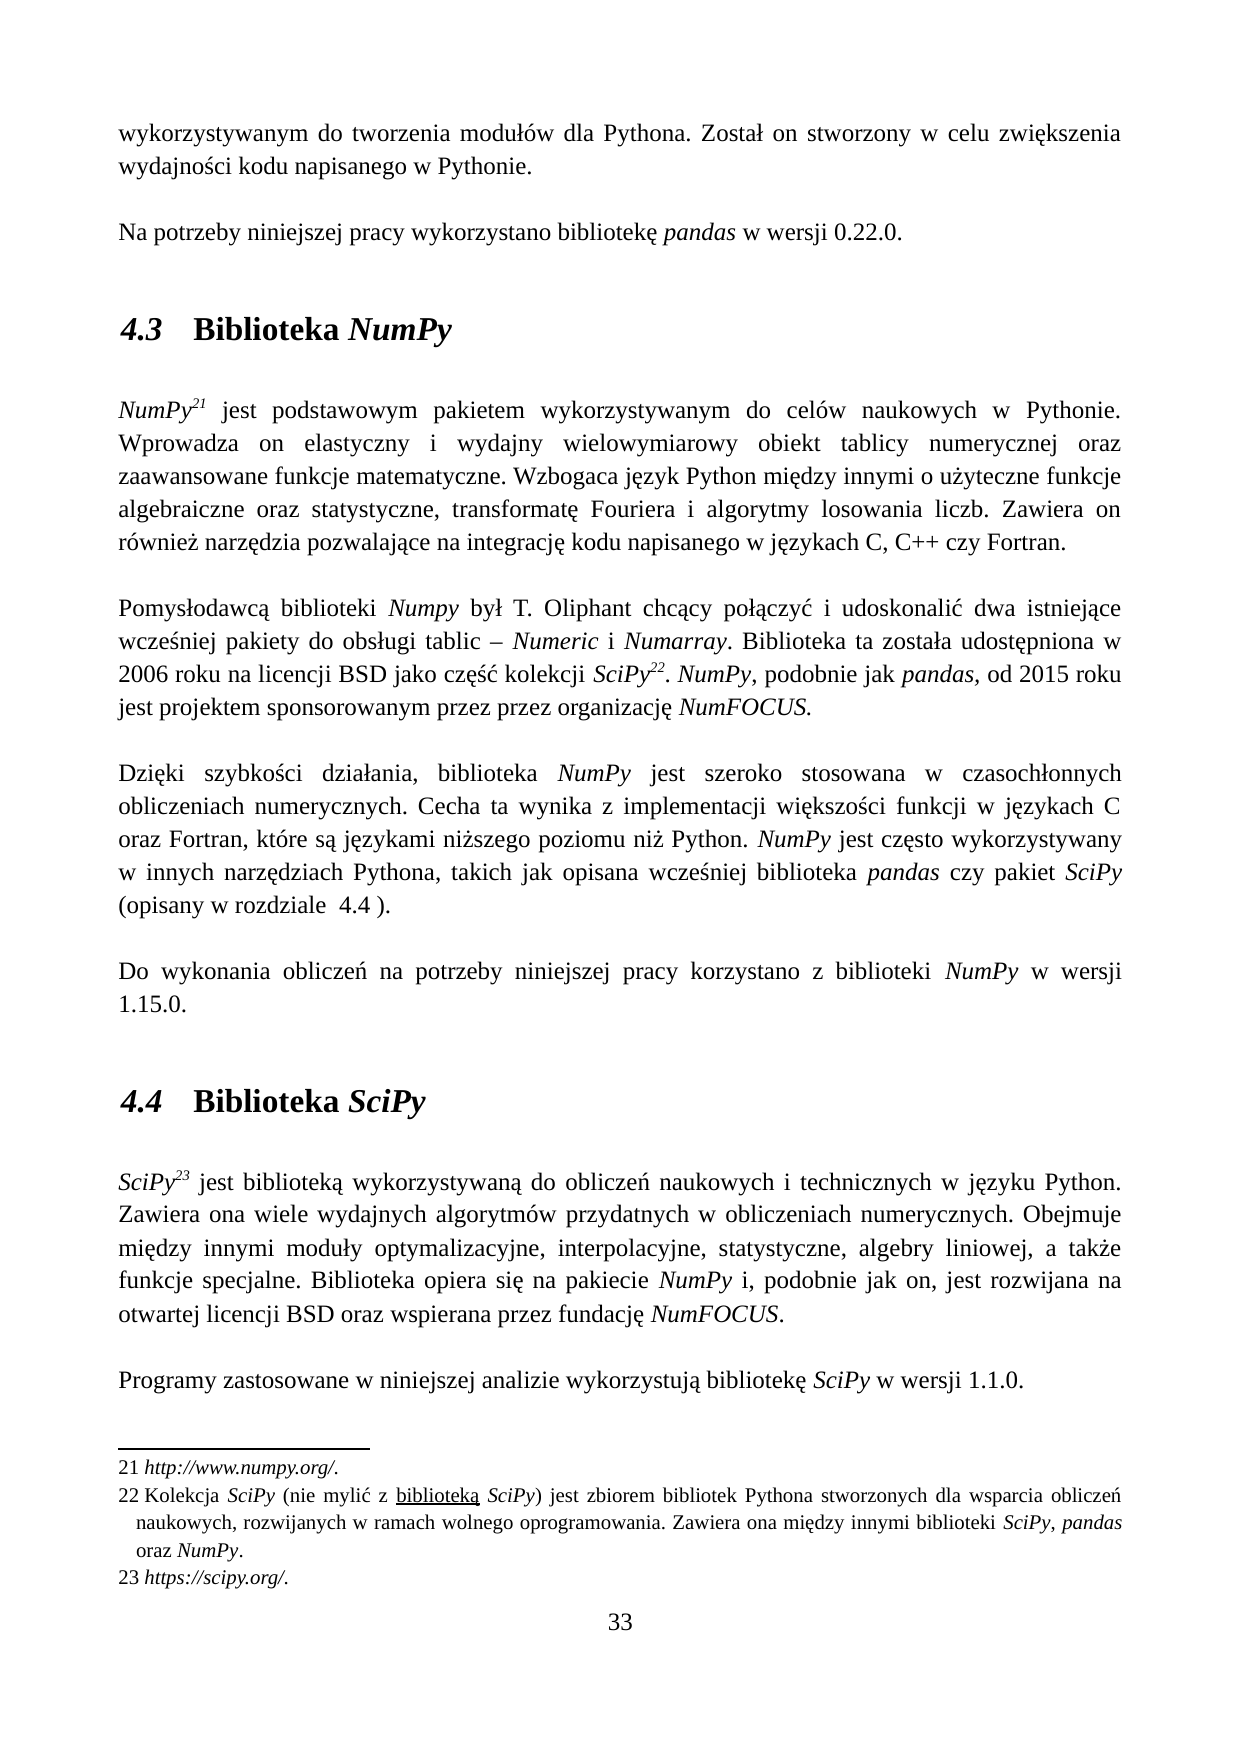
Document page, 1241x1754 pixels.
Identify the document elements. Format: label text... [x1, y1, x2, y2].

subtitle Biblioteka SciPy [112, 1081, 1122, 1119]
text http://www.numpy.org/. [118, 1455, 1122, 1479]
text Programy zastosowane w niniejszej analizie wykorzystują bibliotekę SciPy w wersji 1.1.0. [118, 1365, 1122, 1393]
text https://scipy.org/. [118, 1565, 1122, 1589]
text Kolekcja SciPy (nie mylić z biblioteką SciPy) jest zbiorem bibliotek Pythona stworzonych dla wsparcia obliczeń naukowych, rozwijanych w ramach wolnego oprogramowania. Zawiera ona między innymi biblioteki SciPy, pandas oraz NumPy. [118, 1482, 1122, 1562]
text Na potrzeby niniejszej pracy wykorzystano bibliotekę pandas w wersji 0.22.0. [118, 217, 1122, 246]
text Pomysłodawcą biblioteki Numpy był T. Oliphant chcący połączyć i udoskonalić dwa istniejące wcześniej pakiety do obsługi tablic – Numeric i Numarray. Biblioteka ta została udostępniona w 2006 roku na licencji BSD jako część kolekcji SciPy. NumPy, podobnie jak pandas, od 2015 roku jest projektem sponsorowanym przez przez organizację NumFOCUS. [118, 593, 1122, 721]
text NumPy jest podstawowym pakietem wykorzystywanym do celów naukowych w Pythonie. Wprowadza on elastyczny i wydajny wielowymiarowy obiekt tablicy numerycznej oraz zaawansowane funkcje matematyczne. Wzbogaca język Python między innymi o użyteczne funkcje algebraiczne oraz statystyczne, transformatę Fouriera i algorytmy losowania liczb. Zawiera on również narzędzia pozwalające na integrację kodu napisanego w językach C, C++ czy Fortran. [118, 395, 1122, 556]
text wykorzystywanym do tworzenia modułów dla Pythona. Został on stworzony w celu zwiększenia wydajności kodu napisanego w Pythonie. [118, 118, 1122, 180]
text SciPy jest biblioteką wykorzystywaną do obliczeń naukowych i technicznych w języku Python. Zawiera ona wiele wydajnych algorytmów przydatnych w obliczeniach numerycznych. Obejmuje między innymi moduły optymalizacyjne, interpolacyjne, statystyczne, algebry liniowej, a także funkcje specjalne. Biblioteka opiera się na pakiecie NumPy i, podobnie jak on, jest rozwijana na otwartej licencji BSD oraz wspierana przez fundację NumFOCUS. [118, 1167, 1122, 1327]
text Dzięki szybkości działania, biblioteka NumPy jest szeroko stosowana w czasochłonnych obliczeniach numerycznych. Cecha ta wynika z implementacji większości funkcji w językach C oraz Fortran, które są językami niższego poziomu niż Python. NumPy jest często wykorzystywany w innych narzędziach Pythona, takich jak opisana wcześniej biblioteka pandas czy pakiet SciPy (opisany w rozdziale 4.4). [118, 758, 1122, 919]
text Do wykonania obliczeń na potrzeby niniejszej pracy korzystano z biblioteki NumPy w wersji 1.15.0. [118, 956, 1122, 1018]
subtitle Biblioteka NumPy [112, 309, 1122, 348]
